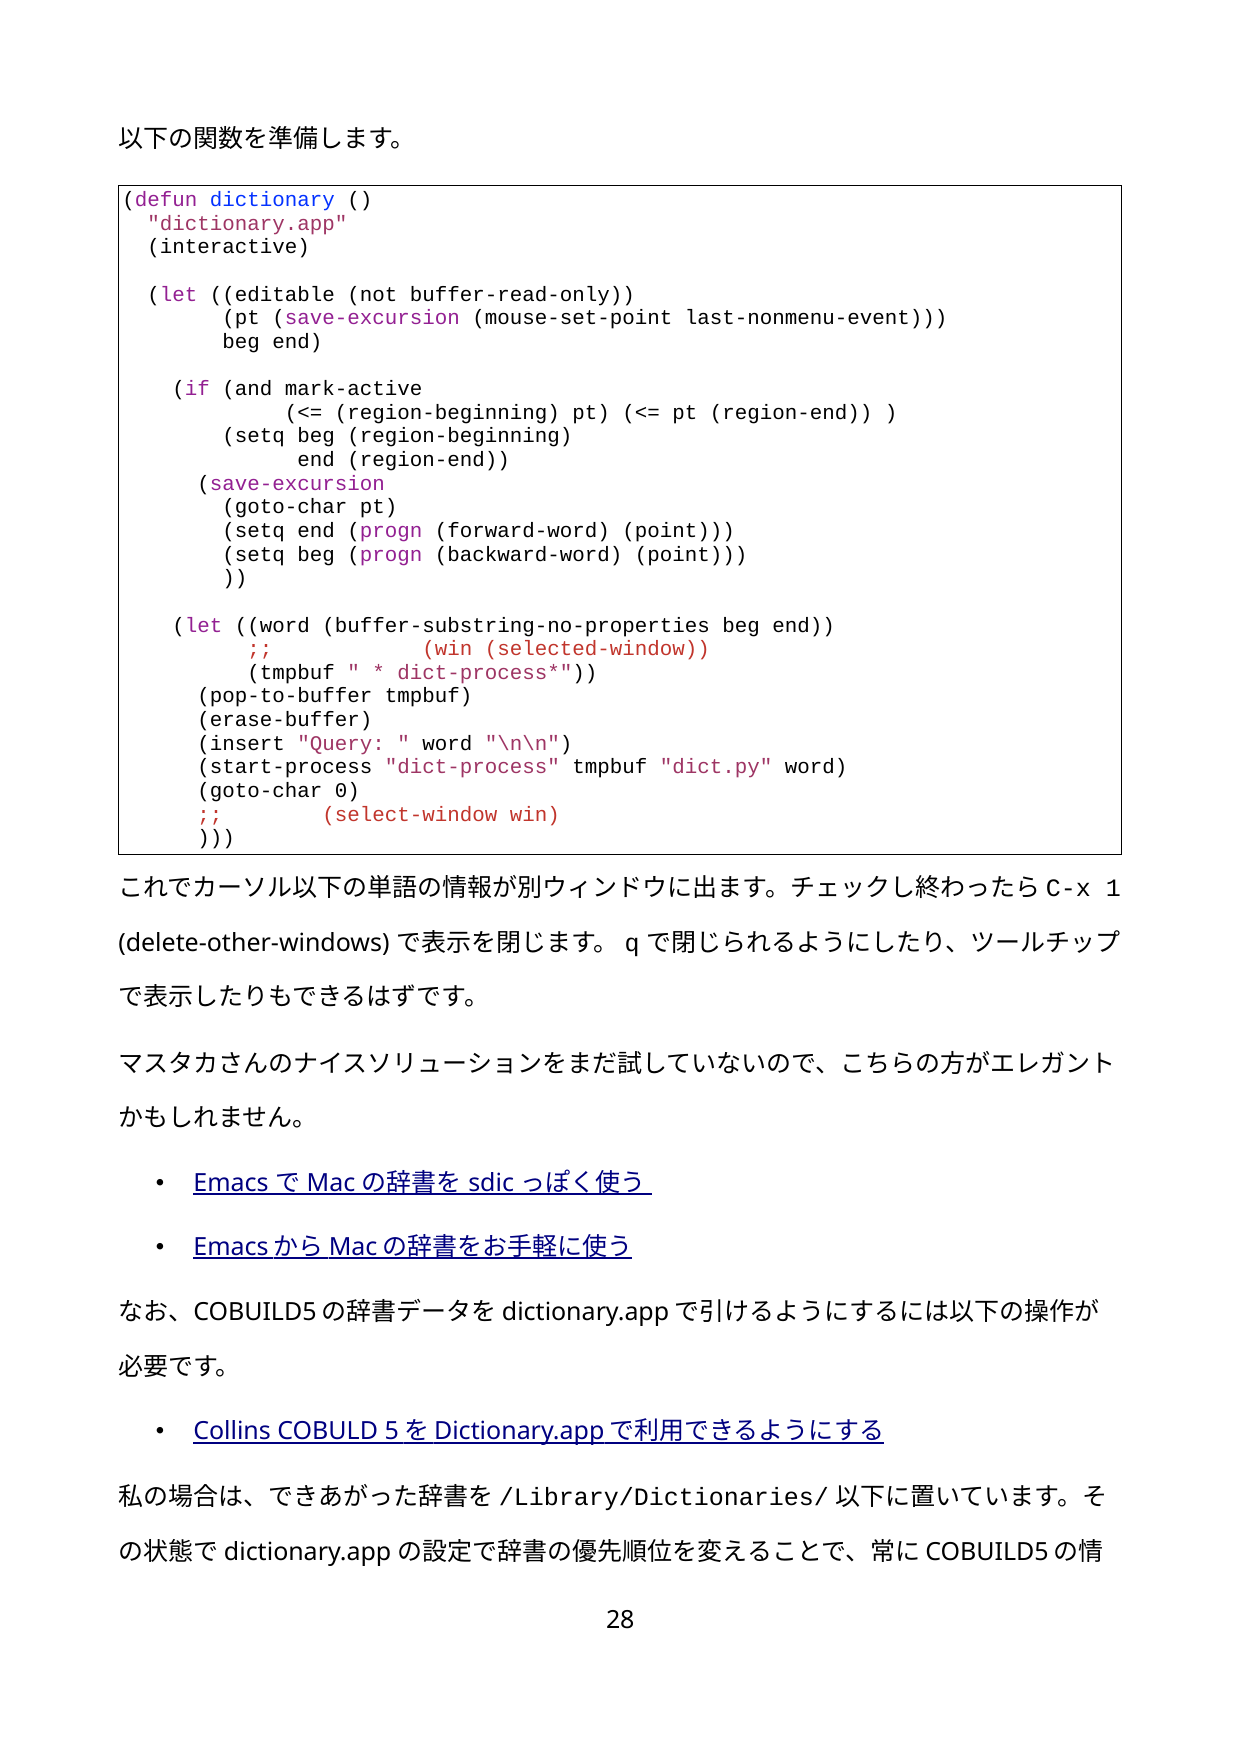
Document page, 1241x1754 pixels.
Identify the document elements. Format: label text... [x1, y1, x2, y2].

text (let ((word (buffer-substring-no-properties beg end)) [119, 611, 1121, 634]
text (erase-buffer) [119, 705, 1121, 729]
text (setq beg (progn (backward-word) (point))) [119, 540, 1121, 563]
text (tmpbuf " * dict-process*")) [119, 658, 1121, 682]
text (<= (region-beginning) pt) (<= pt (region-end)) ) [119, 398, 1121, 421]
text (goto-char pt) [119, 492, 1121, 516]
text )) [119, 563, 1121, 587]
text (pop-to-buffer tmpbuf) [119, 682, 1121, 705]
text (insert "Query: " word "\n\n") [119, 729, 1121, 752]
text beg end) [119, 327, 1121, 351]
text (if (and mark-active [119, 374, 1121, 398]
text (save-excursion [119, 469, 1121, 492]
text (setq end (progn (forward-word) (point))) [119, 516, 1121, 540]
text (start-process "dict-process" tmpbuf "dict.py" word) [119, 752, 1121, 776]
list EmacsからMacの辞書をお手軽に使う [156, 1228, 1122, 1262]
text マスタカさんのナイスソリューションをまだ試していないので、こちらの方がエレガントかもしれません。 [118, 1043, 1122, 1134]
text (interactive) [119, 232, 1121, 256]
text ;; (select-window win) [119, 800, 1121, 823]
text (let ((editable (not buffer-read-only)) [119, 279, 1121, 303]
text "dictionary.app" [119, 209, 1121, 232]
text (pt (save-excursion (mouse-set-point last-nonmenu-event))) [119, 303, 1121, 327]
text 以下の関数を準備します。 [118, 118, 1122, 154]
text これでカーソル以下の単語の情報が別ウィンドウに出ます。チェックし終わったら C-x 1 (delete-other-windows) で表示を閉じます。 q で閉じられるようにしたり、ツールチップで表示したりもできるはずです。 [118, 867, 1122, 1013]
text (defun dictionary () [119, 186, 1121, 209]
list Emacs で Mac の辞書を sdic っぽく使う [156, 1165, 1122, 1199]
text 私の場合は、できあがった辞書を /Library/Dictionaries/ 以下に置いています。その状態で dictionary.app の設定で辞書の優先順位を変えることで、常にCOBUILD5の情 [118, 1477, 1122, 1567]
text (setq beg (region-beginning) [119, 421, 1121, 445]
list Collins COBULD 5をDictionary.appで利用できるようにする [156, 1413, 1122, 1447]
text なお、COBUILD5の辞書データをdictionary.appで引けるようにするには以下の操作が必要です。 [118, 1292, 1122, 1382]
text ;; (win (selected-window)) [119, 634, 1121, 658]
text end (region-end)) [119, 445, 1121, 469]
text ))) [119, 823, 1121, 854]
text (goto-char 0) [119, 776, 1121, 800]
